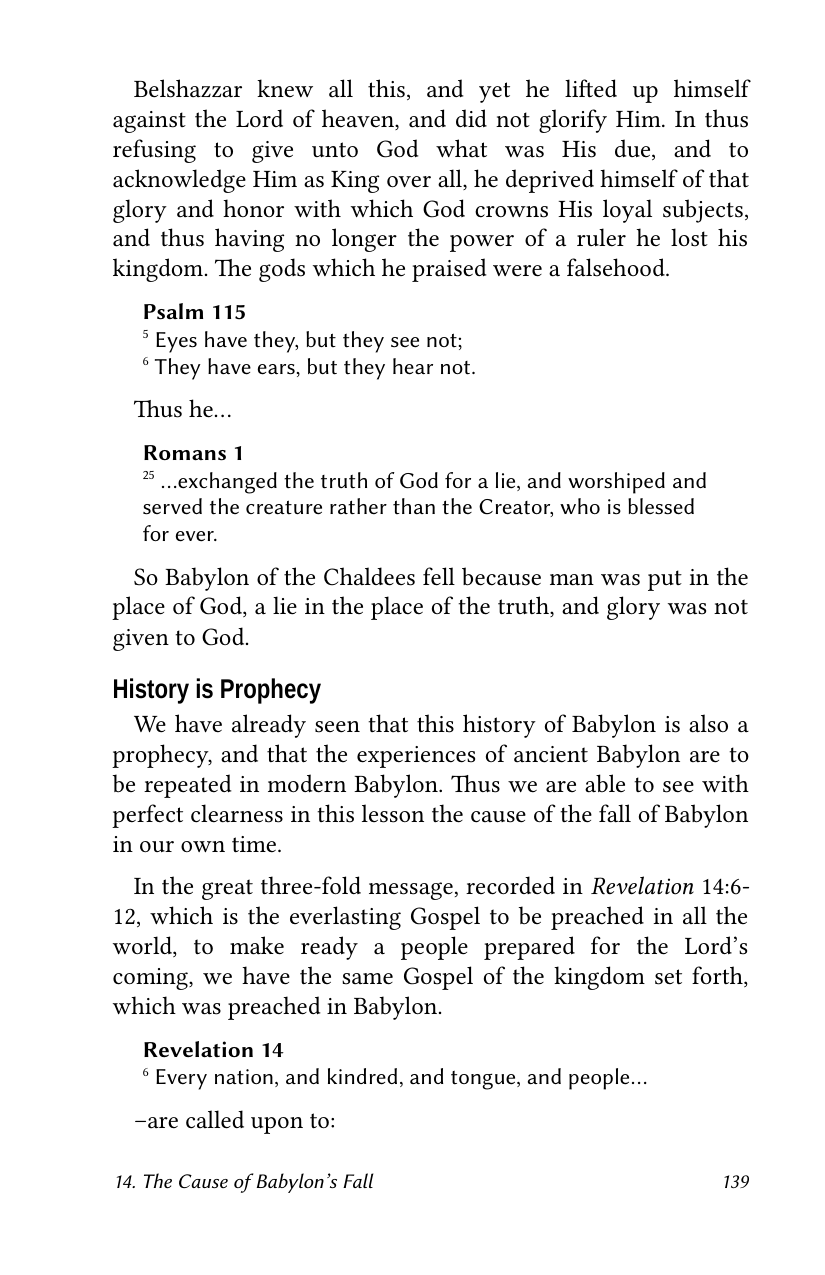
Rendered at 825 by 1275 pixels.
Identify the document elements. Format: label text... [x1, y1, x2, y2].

subtitle History is Prophecy [112, 673, 750, 704]
text –are called upon to: [112, 1106, 750, 1134]
text We have already seen that this history of Babylon is also a prophecy, and that the experiences of ancient Babylon are to be repeated in modern Babylon. Thus we are able to see with perfect clearness in this lesson the cause of the fall of Babylon in our own time. [112, 711, 750, 859]
text 5 Eyes have they, but they see not; [142, 327, 720, 353]
text Psalm 115 [142, 299, 750, 325]
text Romans 1 [142, 440, 750, 466]
text So Babylon of the Chaldees fell because man was put in the place of God, a lie in the place of the truth, and glory was not given to God. [112, 563, 750, 651]
text In the great three-fold message, recorded in Revelation 14:6-12, which is the everlasting Gospel to be preached in all the world, to make ready a people prepared for the Lord’s coming, we have the same Gospel of the kingdom set forth, which was preached in Babylon. [112, 872, 750, 1020]
text 6 Every nation, and kindred, and tongue, and people… [142, 1064, 720, 1090]
text Revelation 14 [142, 1037, 750, 1063]
text Belshazzar knew all this, and yet he lifted up himself against the Lord of heaven, and did not glorify Him. In thus refusing to give unto God what was His due, and to acknowledge Him as King over all, he deprived himself of that glory and honor with which God crowns His loyal subjects, and thus having no longer the power of a ruler he lost his kingdom. The gods which he praised were a falsehood. [112, 75, 750, 283]
text Thus he… [112, 395, 750, 424]
text 25 ...exchanged the truth of God for a lie, and worshiped and served the creature rather than the Creator, who is blessed for ever. [142, 468, 720, 547]
text 6 They have ears, but they hear not. [142, 353, 720, 380]
